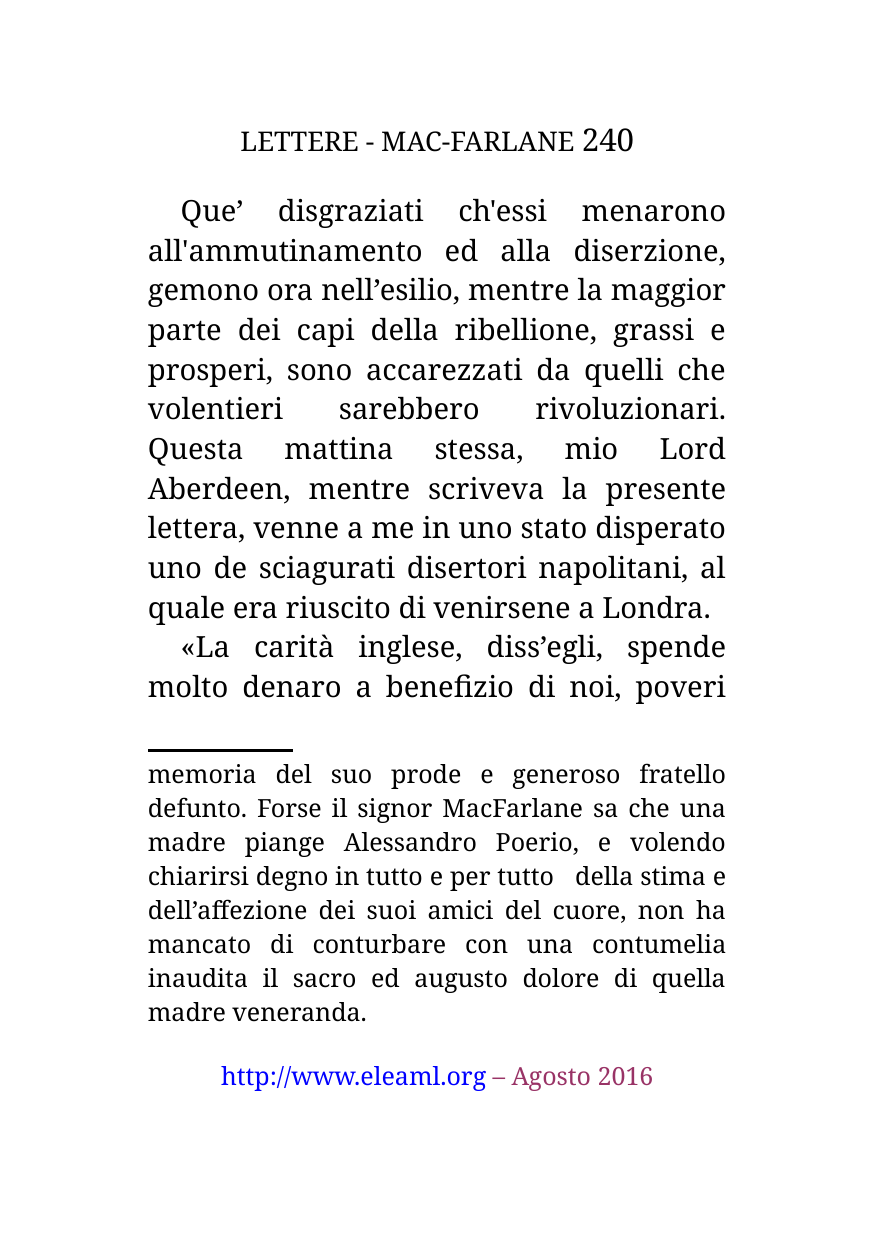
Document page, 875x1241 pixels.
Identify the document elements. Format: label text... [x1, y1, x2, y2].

text memoria del suo prode e generoso fratello defunto. Forse il signor MacFarlane sa che una madre piange Alessandro Poerio, e volendo chiarirsi degno in tutto e per tutto della stima e dell’affezione dei suoi amici del cuore, non ha mancato di conturbare con una contumelia inaudita il sacro ed augusto dolore di quella madre veneranda. [148, 757, 726, 1029]
text «La carità inglese, diss’egli, spende molto denaro a benefizio di noi, poveri [148, 627, 726, 706]
text Que’ disgraziati ch'essi menarono all'ammutinamento ed alla diserzione, gemono ora nell’esilio, mentre la maggior parte dei capi della ribellione, grassi e prosperi, sono accarezzati da quelli che volentieri sarebbero rivoluzionari. Questa mattina stessa, mio Lord Aberdeen, mentre scriveva la presente lettera, venne a me in uno stato disperato uno de sciagurati disertori napolitani, al quale era riuscito di venirsene a Londra. [148, 190, 726, 627]
